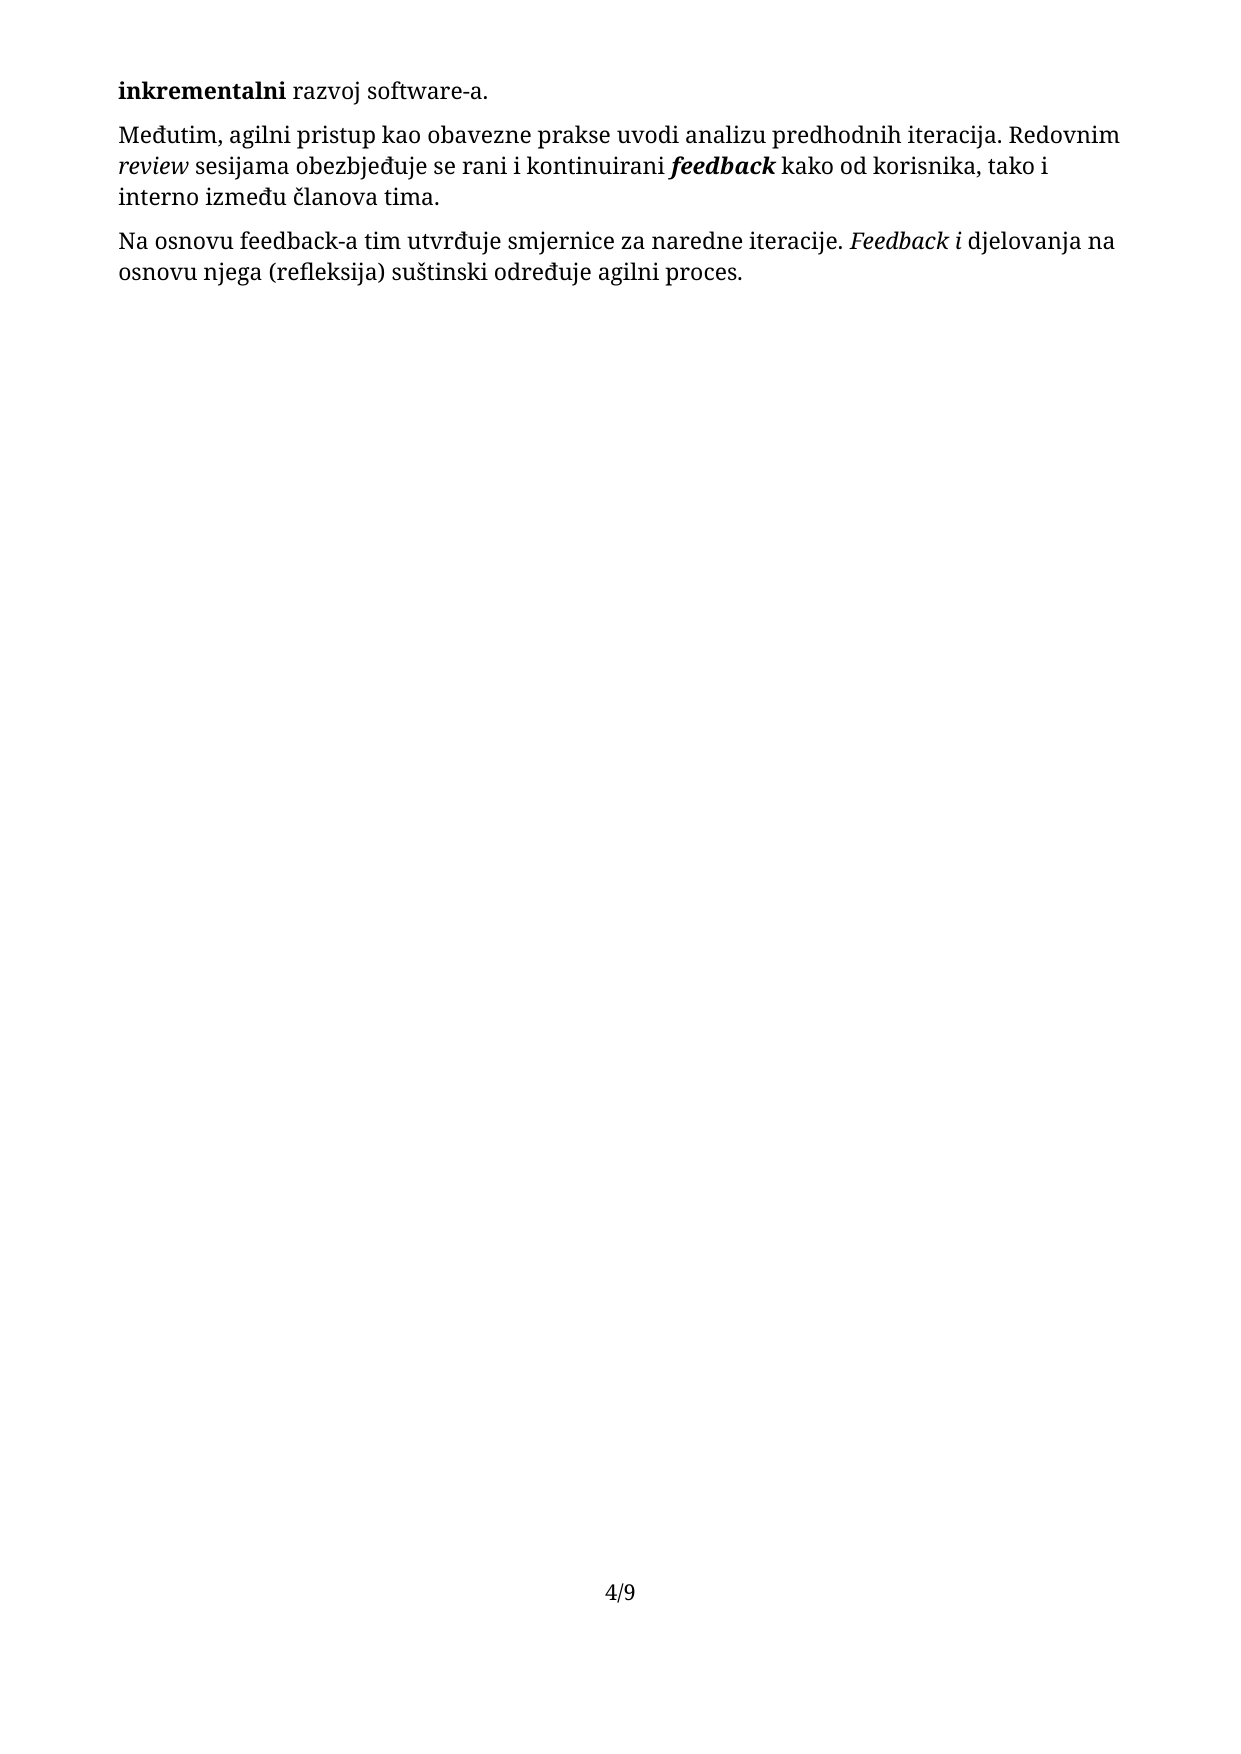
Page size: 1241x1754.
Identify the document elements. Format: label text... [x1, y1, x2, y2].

text Međutim, agilni pristup kao obavezne prakse uvodi analizu predhodnih iteracija. Redovnim review sesijama obezbjeđuje se rani i kontinuirani feedback kako od korisnika, tako i interno između članova tima. [118, 119, 1122, 212]
text inkrementalni razvoj software-a. [118, 75, 1122, 106]
text Na osnovu feedback-a tim utvrđuje smjernice za naredne iteracije. Feedback i djelovanja na osnovu njega (refleksija) suštinski određuje agilni proces. [118, 225, 1122, 287]
